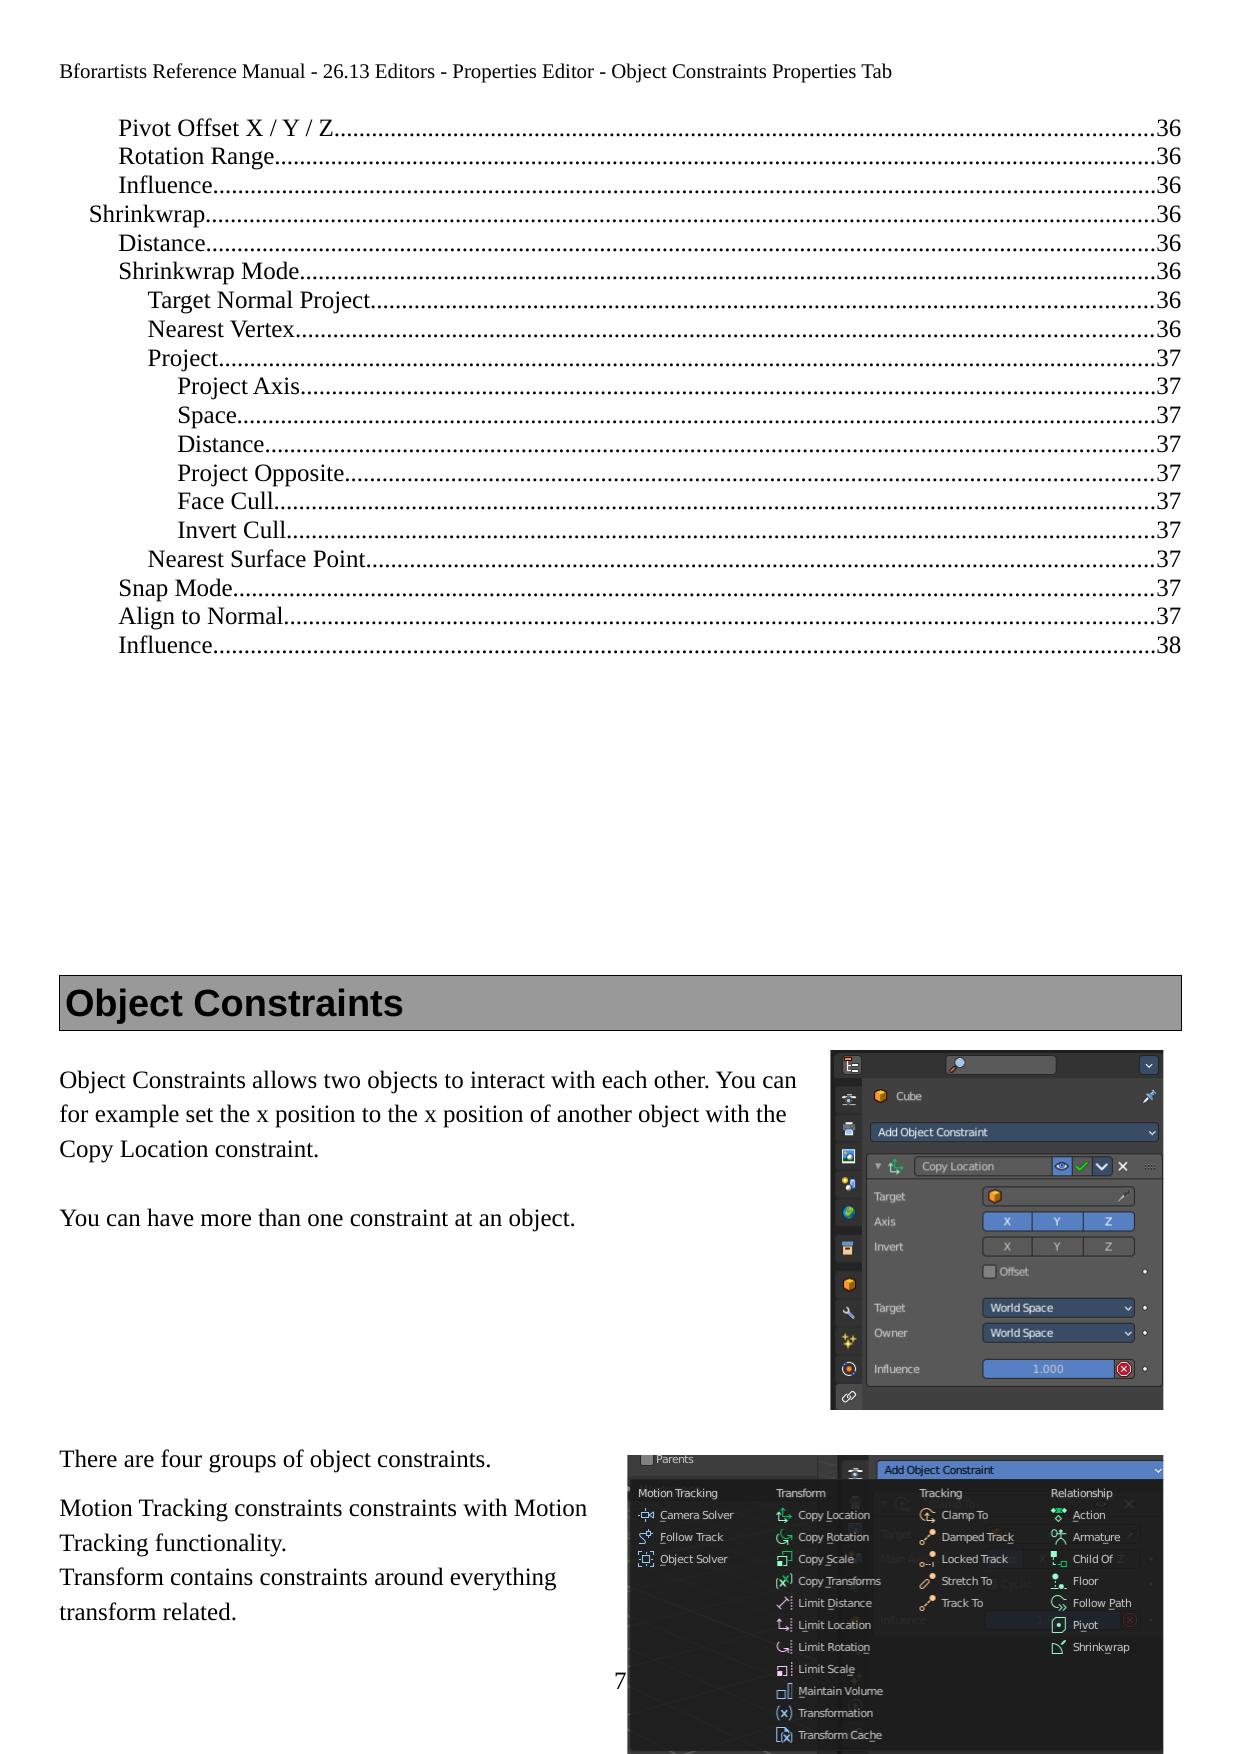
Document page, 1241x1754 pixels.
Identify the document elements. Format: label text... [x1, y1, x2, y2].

text Project Axis 37 [177, 371, 1181, 400]
text Nearest Vertex 36 [147, 314, 1181, 343]
text Distance 36 [118, 228, 1181, 256]
text Align to Normal 37 [118, 601, 1181, 630]
text Project Opposite 37 [177, 458, 1181, 486]
text Motion Tracking constraints constraints with Motion Tracking functionality. Transform contains constraints around everything transform related. [59, 1493, 627, 1625]
table_header Object Constraints [60, 976, 1181, 1030]
text Face Cull 37 [177, 486, 1181, 515]
text Influence 36 [118, 170, 1181, 199]
picture [830, 1050, 1164, 1410]
text You can have more than one constraint at an object. [59, 1203, 830, 1232]
text Nearest Surface Point 37 [147, 544, 1181, 573]
text Shrinkwrap 36 [88, 199, 1181, 228]
text There are four groups of object constraints. [59, 1444, 1181, 1473]
text Influence 38 [118, 630, 1181, 659]
text Space 37 [177, 400, 1181, 429]
text Target Normal Project 36 [147, 285, 1181, 314]
text Project 37 [147, 343, 1181, 371]
text Object Constraints allows two objects to interact with each other. You can for example set the x position to the x position of another object with the Copy Location constraint. [59, 1065, 830, 1163]
text Invert Cull 37 [177, 515, 1181, 544]
text Pivot Offset X / Y / Z 36 [118, 113, 1181, 141]
text Distance 37 [177, 429, 1181, 458]
text Snap Mode 37 [118, 573, 1181, 601]
picture [627, 1455, 1164, 1754]
text Shrinkwrap Mode 36 [118, 256, 1181, 285]
text Rotation Range 36 [118, 141, 1181, 170]
